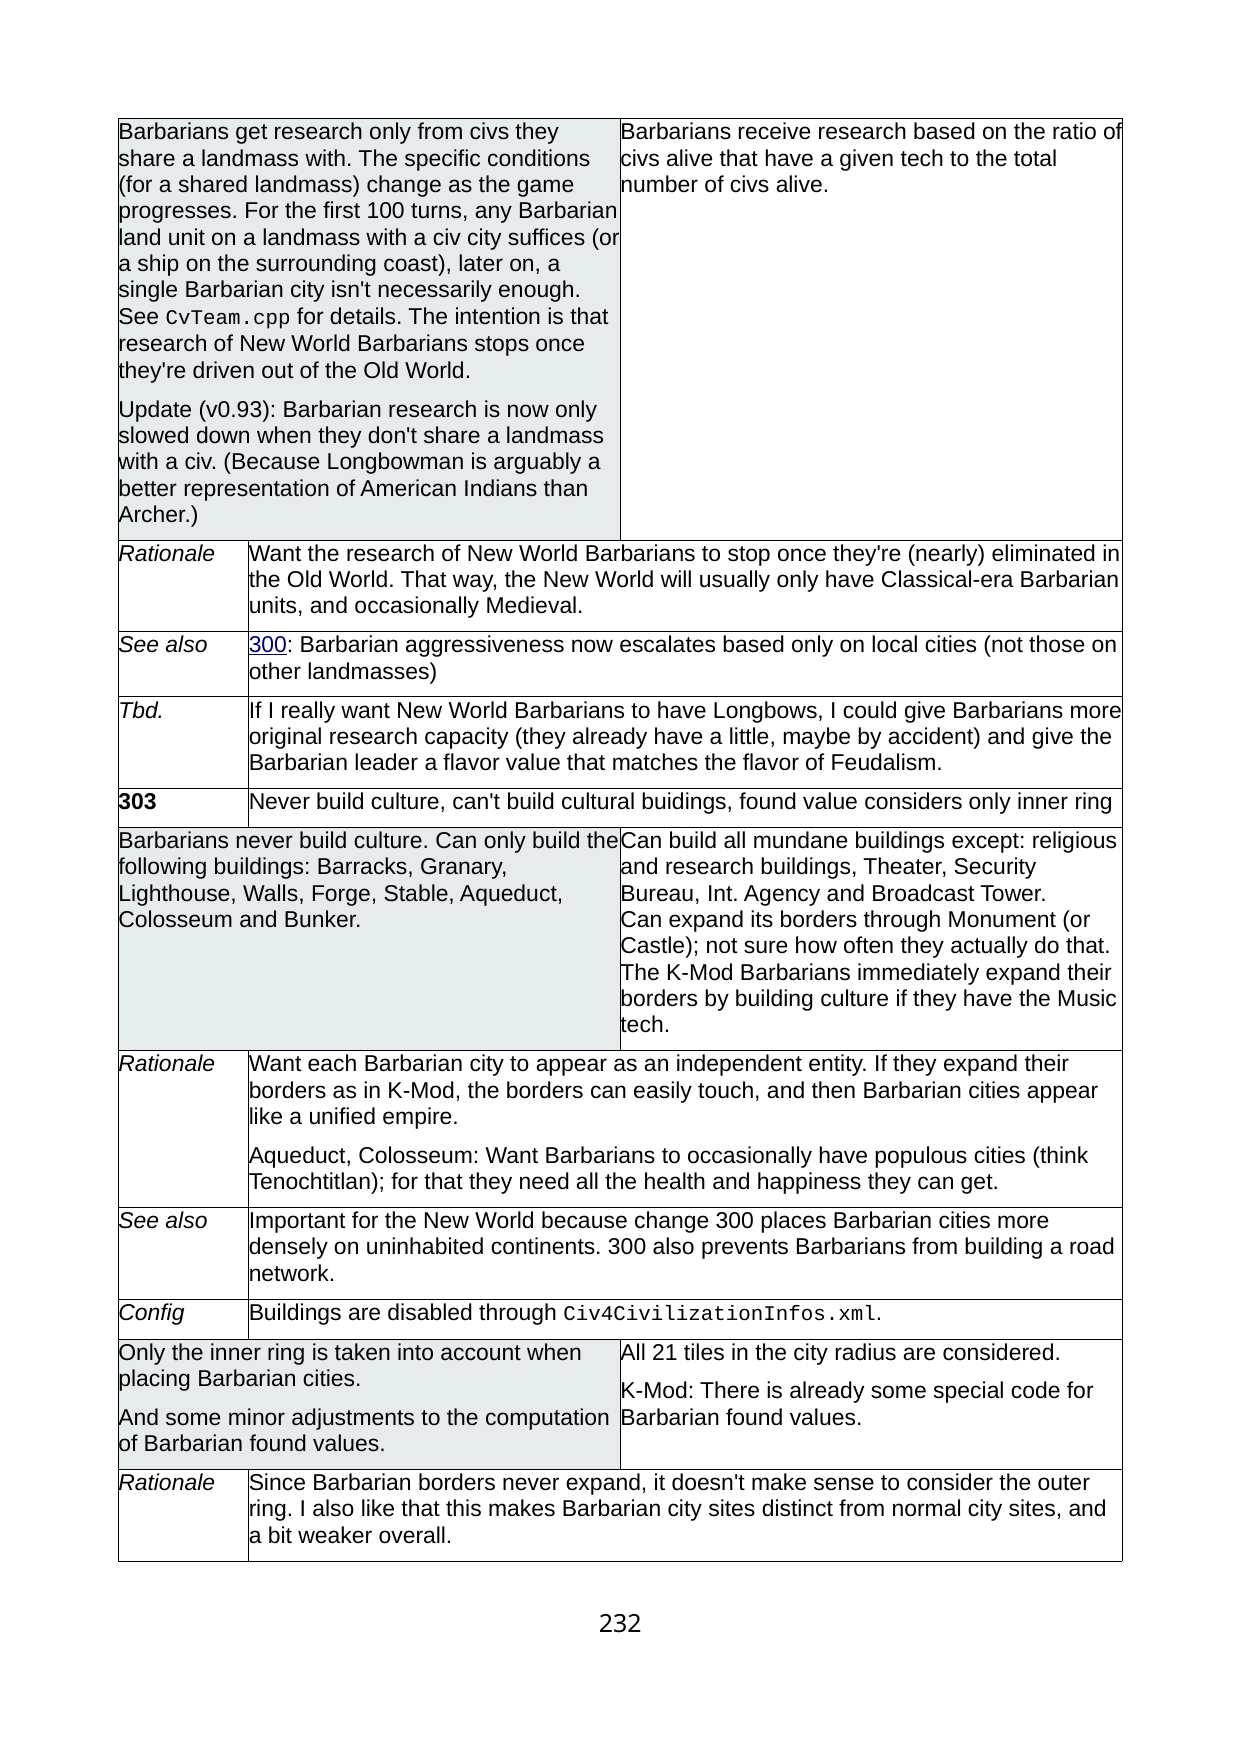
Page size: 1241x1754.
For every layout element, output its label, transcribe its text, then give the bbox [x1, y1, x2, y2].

table_cell If I really want New World Barbarians to have Longbows, I could give Barbarians more original research capacity (they already have a little, maybe by accident) and give the Barbarian leader a flavor value that matches the flavor of Feudalism. [249, 697, 1122, 788]
table_cell See also [119, 632, 248, 696]
table_cell Only the inner ring is taken into account when placing Barbarian cities. And some minor adjustments to the computation of Barbarian found values. [119, 1340, 620, 1469]
table_cell Important for the New World because change 300 places Barbarian cities more densely on uninhabited continents. 300 also prevents Barbarians from building a road network. [249, 1208, 1122, 1298]
table_cell Tbd. [119, 697, 248, 788]
table_cell Buildings are disabled through Civ4CivilizationInfos.xml. [249, 1300, 1122, 1339]
table_cell Rationale [119, 1470, 248, 1561]
table_cell See also [119, 1208, 248, 1298]
table_cell Want each Barbarian city to appear as an independent entity. If they expand their borders as in K-Mod, the borders can easily touch, and then Barbarian cities appear like a unified empire. Aqueduct, Colosseum: Want Barbarians to occasionally have populous cities (think Tenochtitlan); for that they need all the health and happiness they can get. [249, 1051, 1122, 1207]
table_cell Barbarians never build culture. Can only build the following buildings: Barracks, Granary, Lighthouse, Walls, Forge, Stable, Aqueduct, Colosseum and Bunker. [119, 828, 620, 1050]
table_cell Rationale [119, 541, 248, 631]
table_cell Never build culture, can't build cultural buidings, found value considers only inner ring [249, 789, 1122, 827]
table_cell 303 [119, 789, 248, 827]
table_cell Can build all mundane buildings except: religious and research buildings, Theater, Security Bureau, Int. Agency and Broadcast Tower. Can expand its borders through Monument (or Castle); not sure how often they actually do that. The K-Mod Barbarians immediately expand their borders by building culture if they have the Music tech. [621, 828, 1122, 1050]
table_cell 300: Barbarian aggressiveness now escalates based only on local cities (not those on other landmasses) [249, 632, 1122, 696]
table_cell Since Barbarian borders never expand, it doesn't make sense to consider the outer ring. I also like that this makes Barbarian city sites distinct from normal city sites, and a bit weaker overall. [249, 1470, 1122, 1561]
table_cell Barbarians get research only from civs they share a landmass with. The specific conditions (for a shared landmass) change as the game progresses. For the first 100 turns, any Barbarian land unit on a landmass with a civ city suffices (or a ship on the surrounding coast), later on, a single Barbarian city isn't necessarily enough. See CvTeam.cpp for details. The intention is that research of New World Barbarians stops once they're driven out of the Old World. Update (v0.93): Barbarian research is now only slowed down when they don't share a landmass with a civ. (Because Longbowman is arguably a better representation of American Indians than Archer.) [119, 119, 620, 540]
table_cell Barbarians receive research based on the ratio of civs alive that have a given tech to the total number of civs alive. [621, 119, 1122, 540]
table_cell All 21 tiles in the city radius are considered. K-Mod: There is already some special code for Barbarian found values. [621, 1340, 1122, 1469]
table_cell Want the research of New World Barbarians to stop once they're (nearly) eliminated in the Old World. That way, the New World will usually only have Classical-era Barbarian units, and occasionally Medieval. [249, 541, 1122, 631]
table_cell Rationale [119, 1051, 248, 1207]
table_cell Config [119, 1300, 248, 1339]
